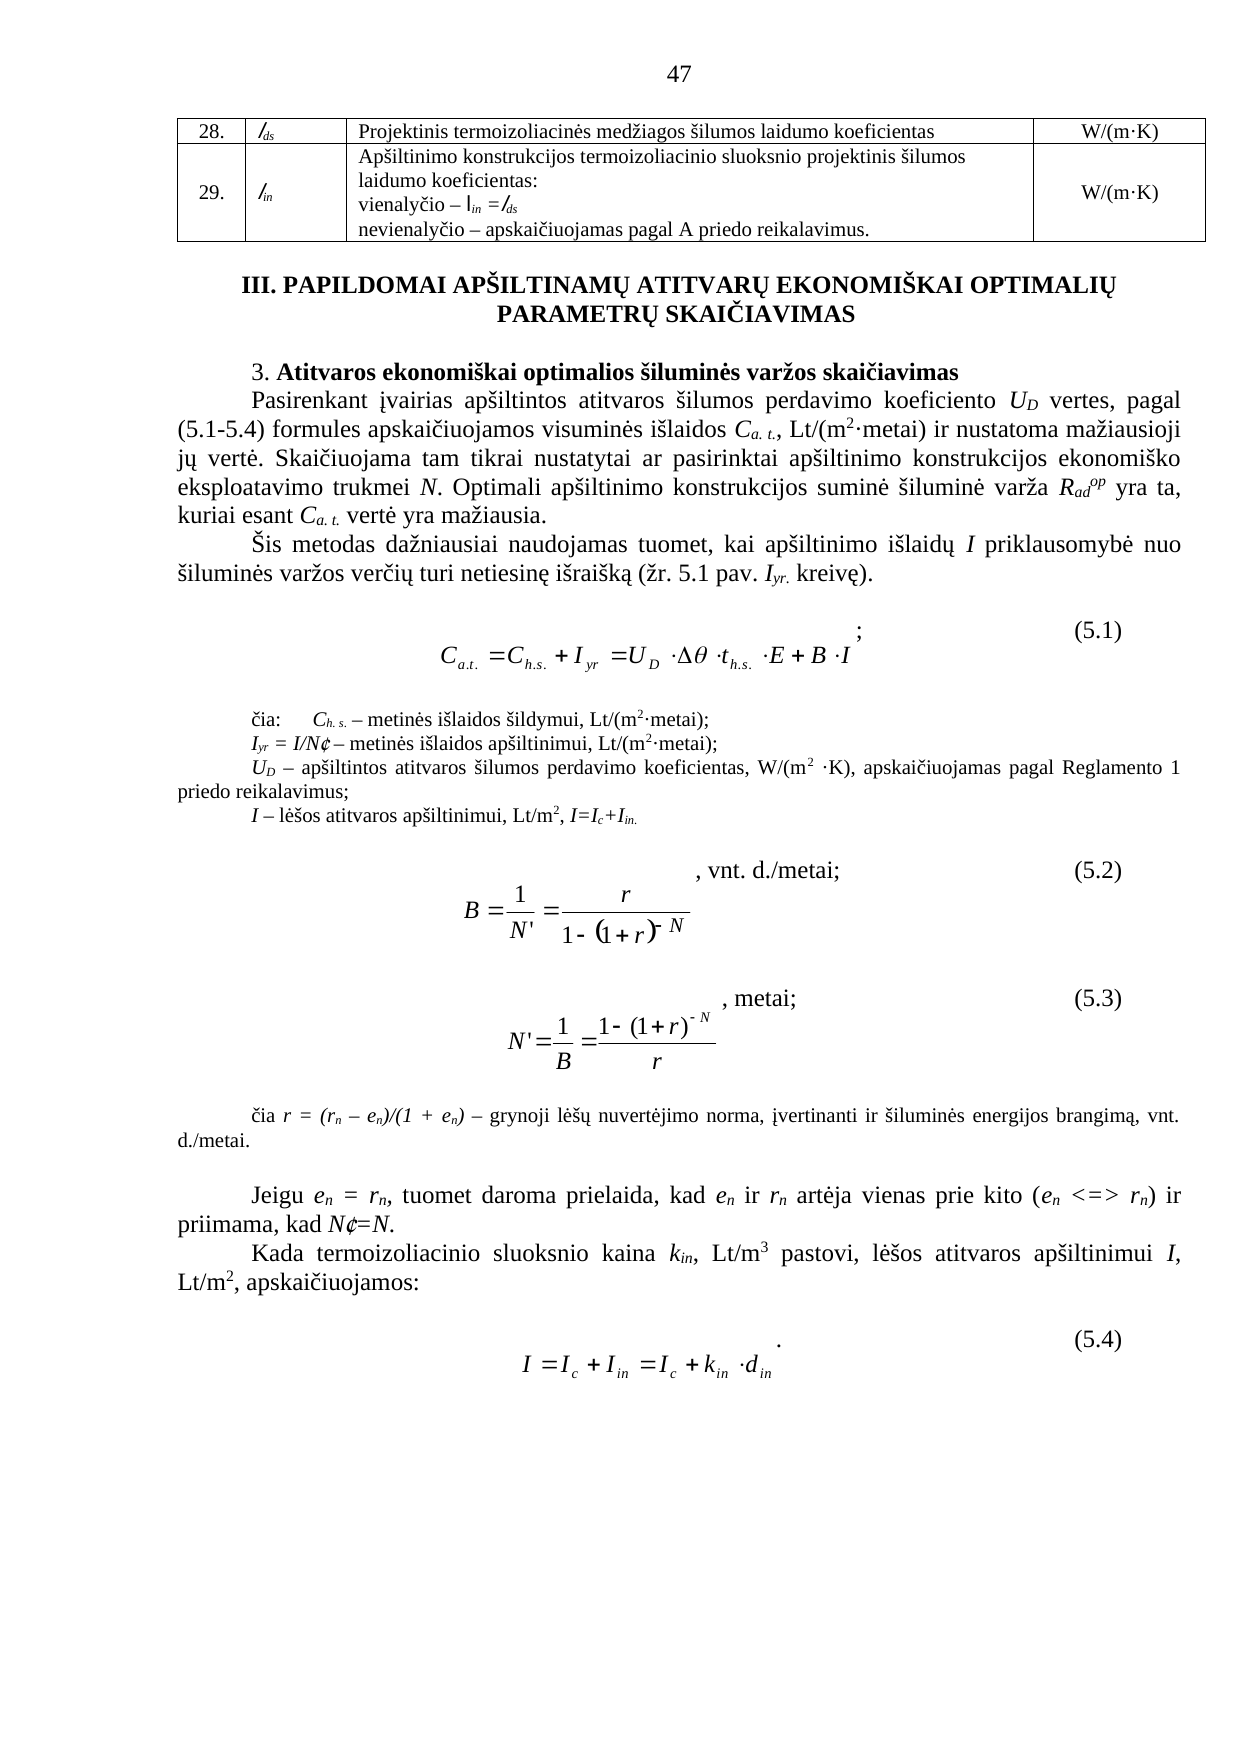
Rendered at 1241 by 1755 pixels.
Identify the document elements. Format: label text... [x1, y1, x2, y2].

text čia r = (rn – en)/(1 + en) – grynoji lėšų nuvertėjimo norma, įvertinanti ir šiluminės energijos brangimą, vnt. d./metai. [177, 1103, 1181, 1152]
table_cell 28. [178, 119, 245, 143]
table_cell W/(m·K) [1034, 144, 1205, 241]
text Šis metodas dažniausiai naudojamas tuomet, kai apšiltinimo išlaidų I priklausomybė nuo šiluminės varžos verčių turi netiesinę išraišką (žr. 5.1 pav. Iyr. kreivę). [177, 529, 1181, 587]
table_cell Apšiltinimo konstrukcijos termoizoliacinio sluoksnio projektinis šilumos laidumo koeficientas: vienalyčio – lin =lds nevienalyčio – apskaičiuojamas pagal A priedo reikalavimus. [347, 144, 1033, 241]
text III. PAPILDOMAI APŠILTINAMŲ ATITVARŲ ekonomiškai OPTIMALIŲ PARAMETRŲ SKAIČIAVIMAS [177, 270, 1181, 328]
text Iyr = I/N¢ – metinės išlaidos apšiltinimui, Lt/(m2·metai); [177, 731, 1181, 754]
text . (5.4) [177, 1324, 1181, 1385]
text Kada termoizoliacinio sluoksnio kaina kin, Lt/m3 pastovi, lėšos atitvaros apšiltinimui I, Lt/m2, apskaičiuojamos: [177, 1238, 1181, 1295]
text čia: Ch. s. – metinės išlaidos šildymui, Lt/(m2·metai); [177, 706, 1181, 731]
text Jeigu en = rn, tuomet daroma prielaida, kad en ir rn artėja vienas prie kito (en <=> rn) ir priimama, kad N¢=N. [177, 1180, 1181, 1238]
text I – lėšos atitvaros apšiltinimui, Lt/m2, I=Ic+Iin. [177, 803, 1181, 827]
text Pasirenkant įvairias apšiltintos atitvaros šilumos perdavimo koeficiento UD vertes, pagal (5.1-5.4) formules apskaičiuojamos visuminės išlaidos Ca. t., Lt/(m2·metai) ir nustatoma mažiausioji jų vertė. Skaičiuojama tam tikrai nustatytai ar pasirinktai apšiltinimo konstrukcijos ekonomiško eksploatavimo trukmei N. Optimali apšiltinimo konstrukcijos suminė šiluminė varža Radop yra ta, kuriai esant Ca. t. vertė yra mažiausia. [177, 385, 1181, 529]
table_cell W/(m·K) [1034, 119, 1205, 143]
text 3. Atitvaros ekonomiškai optimalios šiluminės varžos skaičiavimas [177, 357, 1181, 385]
table_cell Projektinis termoizoliacinės medžiagos šilumos laidumo koeficientas [347, 119, 1033, 143]
text UD – apšiltintos atitvaros šilumos perdavimo koeficientas, W/(m2 ·K), apskaičiuojamas pagal Reglamento 1 priedo reikalavimus; [177, 754, 1181, 803]
text ; (5.1) [177, 615, 1181, 678]
text , metai; (5.3) [177, 983, 1181, 1075]
table_cell lds [246, 119, 346, 143]
table_cell 29. [178, 144, 245, 241]
table_cell lin [246, 144, 346, 241]
text , vnt. d./metai; (5.2) [177, 856, 1181, 954]
